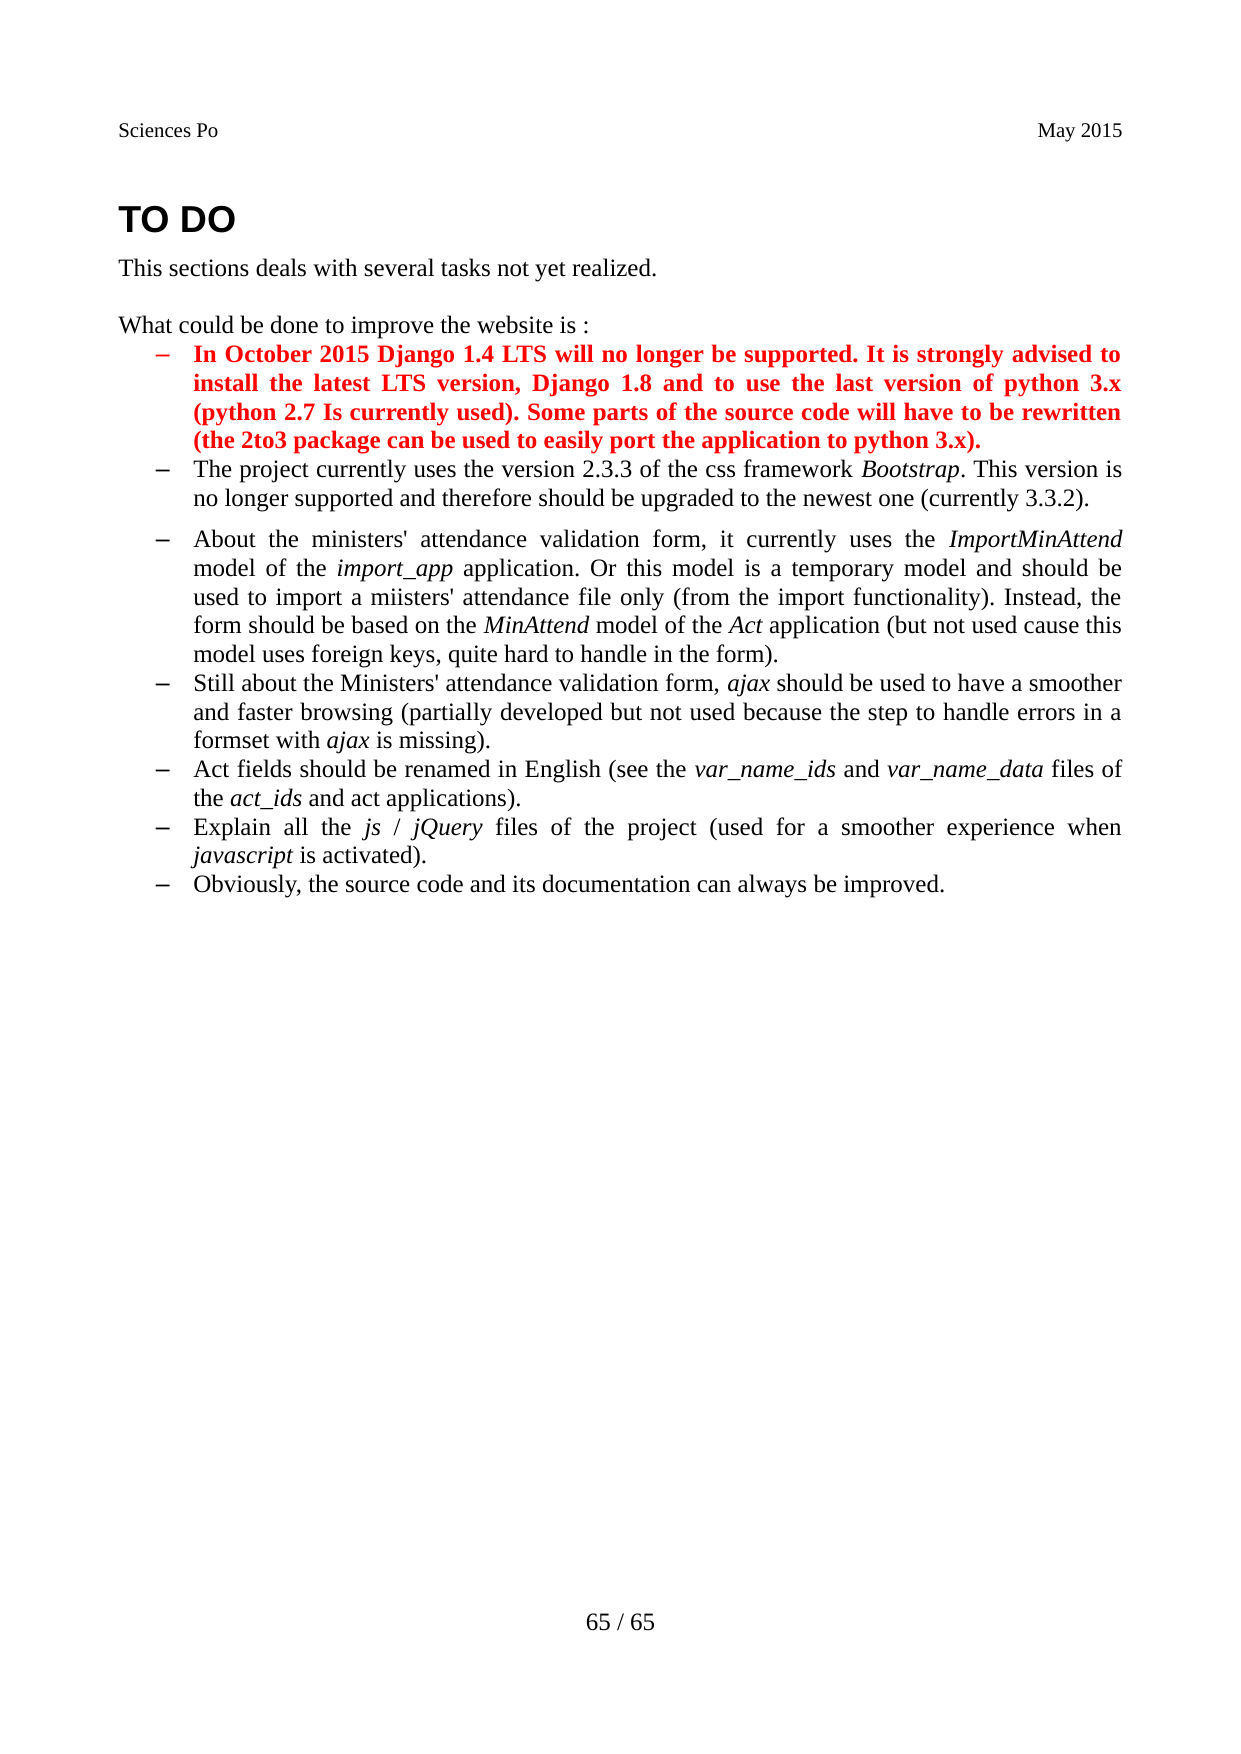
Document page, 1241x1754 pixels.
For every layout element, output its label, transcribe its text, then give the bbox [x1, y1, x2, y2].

list Still about the Ministers' attendance validation form, ajax should be used to have a smoother and faster browsing (partially developed but not used because the step to handle errors in a formset with ajax is missing). [156, 668, 1122, 754]
text What could be done to improve the website is : [118, 310, 1122, 339]
text This sections deals with several tasks not yet realized. [118, 253, 1122, 282]
list Act fields should be renamed in English (see the var_name_ids and var_name_data files of the act_ids and act applications). [156, 754, 1122, 812]
list The project currently uses the version 2.3.3 of the css framework Bootstrap. This version is no longer supported and therefore should be upgraded to the newest one (currently 3.3.2). [156, 454, 1122, 512]
list In October 2015 Django 1.4 LTS will no longer be supported. It is strongly advised to install the latest LTS version, Django 1.8 and to use the last version of python 3.x (python 2.7 Is currently used). Some parts of the source code will have to be rewritten (the 2to3 package can be used to easily port the application to python 3.x). [156, 339, 1122, 454]
list Obviously, the source code and its documentation can always be improved. [156, 869, 1122, 898]
subtitle TO DO [118, 197, 1122, 240]
list Explain all the js / jQuery files of the project (used for a smoother experience when javascript is activated). [156, 812, 1122, 869]
list About the ministers' attendance validation form, it currently uses the ImportMinAttend model of the import_app application. Or this model is a temporary model and should be used to import a miisters' attendance file only (from the import functionality). Instead, the form should be based on the MinAttend model of the Act application (but not used cause this model uses foreign keys, quite hard to handle in the form). [156, 524, 1122, 668]
